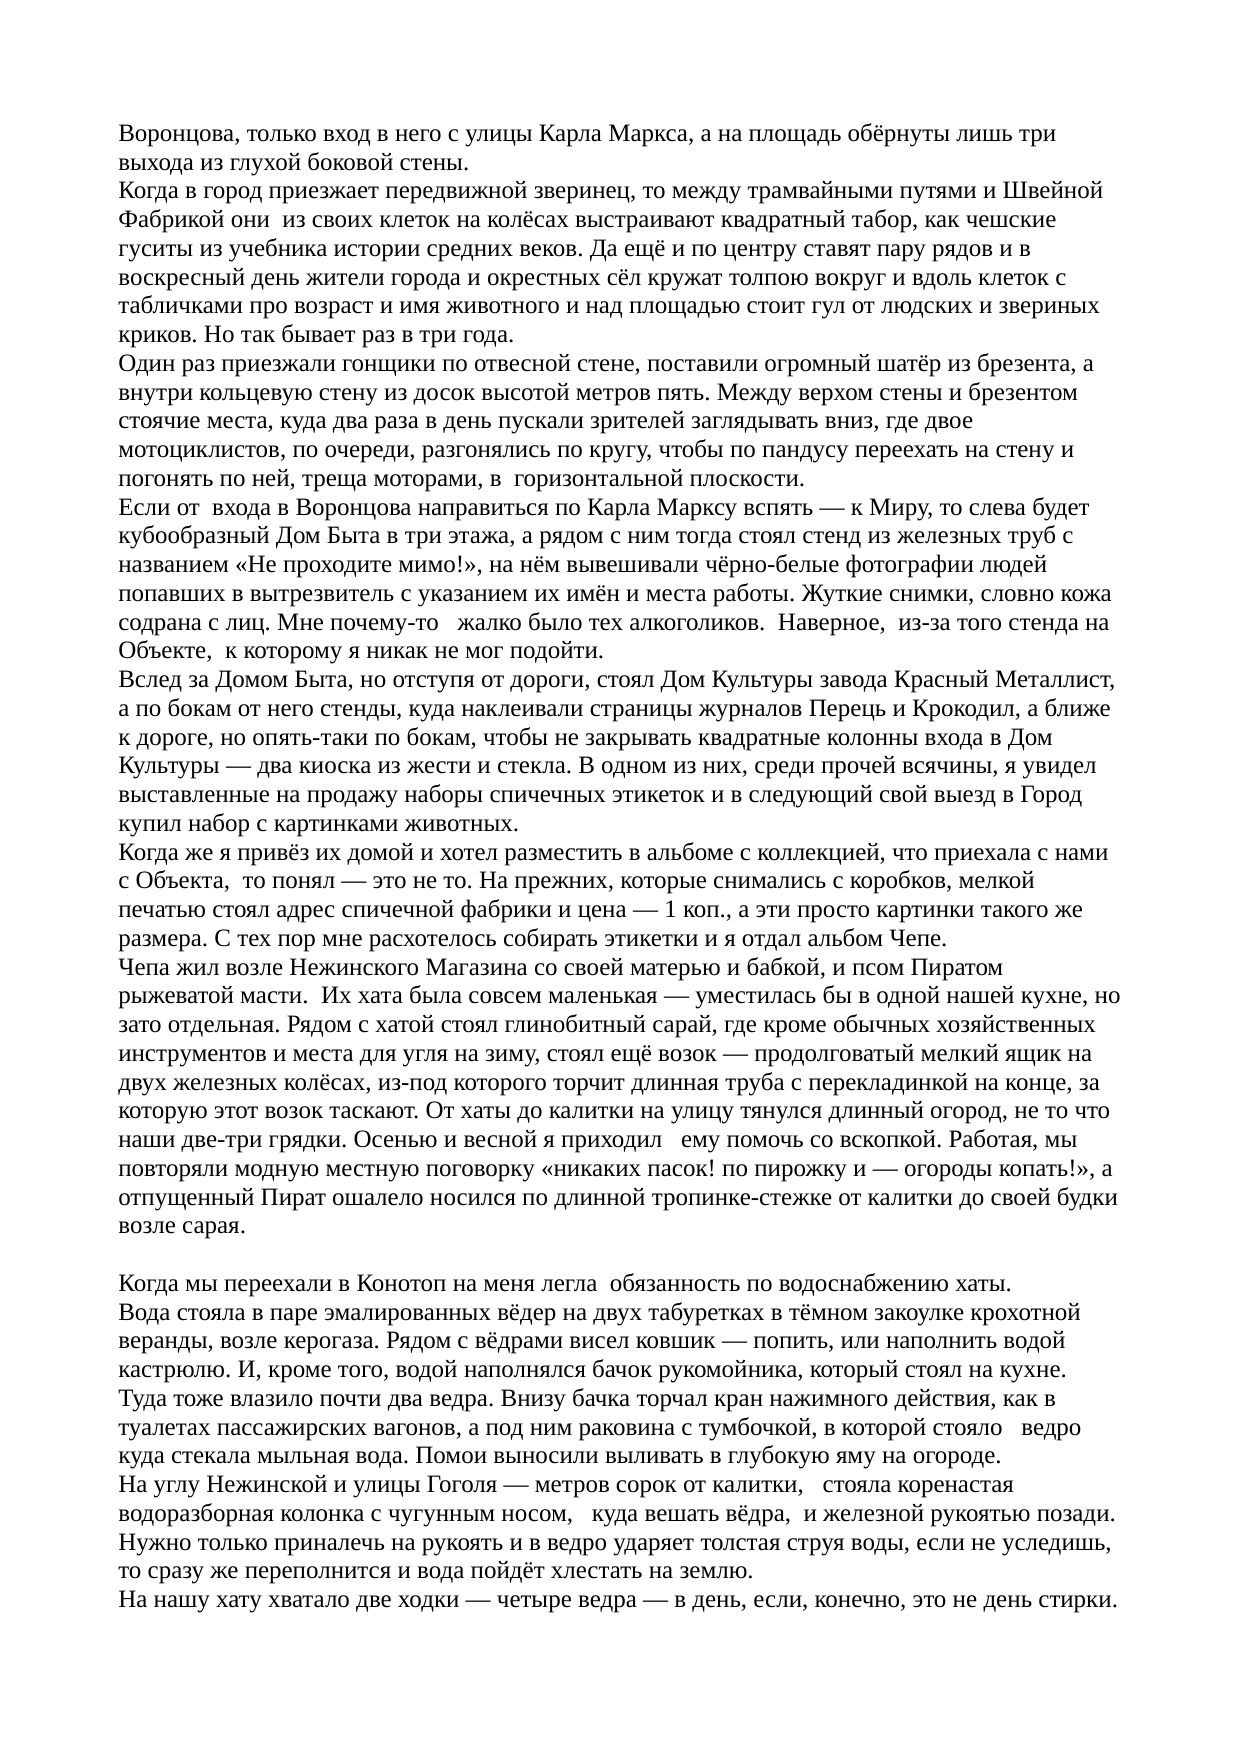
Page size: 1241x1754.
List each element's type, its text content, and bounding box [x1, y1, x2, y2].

text Если от входа в Воронцова направиться по Карла Марксу вспять — к Миру, то слева будет кубообразный Дом Быта в три этажа, а рядом с ним тогда стоял стенд из железных труб с названием «Не проходите мимо!», на нём вывешивали чёрно-белые фотографии людей попавших в вытрезвитель с указанием их имён и места работы. Жуткие снимки, словно кожа содрана с лиц. Мне почему-то жалко было тех алкоголиков. Наверное, из-за того стенда на Объекте, к которому я никак не мог подойти. [118, 492, 1122, 664]
text Вода стояла в паре эмалированных вёдер на двух табуретках в тёмном закоулке крохотной веранды, возле керогаза. Рядом с вёдрами висел ковшик — попить, или наполнить водой кастрюлю. И, кроме того, водой наполнялся бачок рукомойника, который стоял на кухне. Туда тоже влазило почти два ведра. Внизу бачка торчал кран нажимного действия, как в туалетах пассажирских вагонов, а под ним раковина с тумбочкой, в которой стояло ведро куда стекала мыльная вода. Помои выносили выливать в глубокую яму на огороде. [118, 1297, 1122, 1469]
text Когда же я привёз их домой и хотел разместить в альбоме с коллекцией, что приехала с нами с Объекта, то понял — это не то. На прежних, которые снимались с коробков, мелкой печатью стоял адрес спичечной фабрики и цена — 1 коп., а эти просто картинки такого же размера. С тех пор мне расхотелось собирать этикетки и я отдал альбом Чепе. [118, 837, 1122, 952]
text На нашу хату хватало две ходки — четыре ведра — в день, если, конечно, это не день стирки. [118, 1584, 1122, 1613]
text Когда в город приезжает передвижной зверинец, то между трамвайными путями и Швейной Фабрикой они из своих клеток на колёсах выстраивают квадратный табор, как чешские гуситы из учебника истории средних веков. Да ещё и по центру ставят пару рядов и в воскресный день жители города и окрестных сёл кружат толпою вокруг и вдоль клеток с табличками про возраст и имя животного и над площадью стоит гул от людских и звериных криков. Но так бывает раз в три года. [118, 176, 1122, 348]
text Чепа жил возле Нежинского Магазина со своей матерью и бабкой, и псом Пиратом рыжеватой масти. Их хата была совсем маленькая — уместилась бы в одной нашей кухне, но зато отдельная. Рядом с хатой стоял глинобитный сарай, где кроме обычных хозяйственных инструментов и места для угля на зиму, стоял ещё возок — продолговатый мелкий ящик на двух железных колёсах, из-под которого торчит длинная труба с перекладинкой на конце, за которую этот возок таскают. От хаты до калитки на улицу тянулся длинный огород, не то что наши две-три грядки. Осенью и весной я приходил ему помочь со вскопкой. Работая, мы повторяли модную местную поговорку «никаких пасок! по пирожку и — огороды копать!», а отпущенный Пират ошалело носился по длинной тропинке-стежке от калитки до своей будки возле сарая. [118, 952, 1122, 1239]
text На углу Нежинской и улицы Гоголя — метров сорок от калитки, стояла коренастая водоразборная колонка с чугунным носом, куда вешать вёдра, и железной рукоятью позади. Нужно только приналечь на рукоять и в ведро ударяет толстая струя воды, если не уследишь, то сразу же переполнится и вода пойдёт хлестать на землю. [118, 1469, 1122, 1584]
text Воронцова, только вход в него с улицы Карла Маркса, а на площадь обёрнуты лишь три выхода из глухой боковой стены. [118, 118, 1122, 176]
text Один раз приезжали гонщики по отвесной стене, поставили огромный шатёр из брезента, а внутри кольцевую стену из досок высотой метров пять. Между верхом стены и брезентом стоячие места, куда два раза в день пускали зрителей заглядывать вниз, где двое мотоциклистов, по очереди, разгонялись по кругу, чтобы по пандусу переехать на стену и погонять по ней, треща моторами, в горизонтальной плоскости. [118, 348, 1122, 492]
text Вслед за Домом Быта, но отступя от дороги, стоял Дом Культуры завода Красный Металлист, а по бокам от него стенды, куда наклеивали страницы журналов Перець и Крокодил, а ближе к дороге, но опять-таки по бокам, чтобы не закрывать квадратные колонны входа в Дом Культуры — два киоска из жести и стекла. В одном из них, среди прочей всячины, я увидел выставленные на продажу наборы спичечных этикеток и в следующий свой выезд в Город купил набор с картинками животных. [118, 664, 1122, 837]
text Когда мы переехали в Конотоп на меня легла обязанность по водоснабжению хаты. [118, 1268, 1122, 1297]
